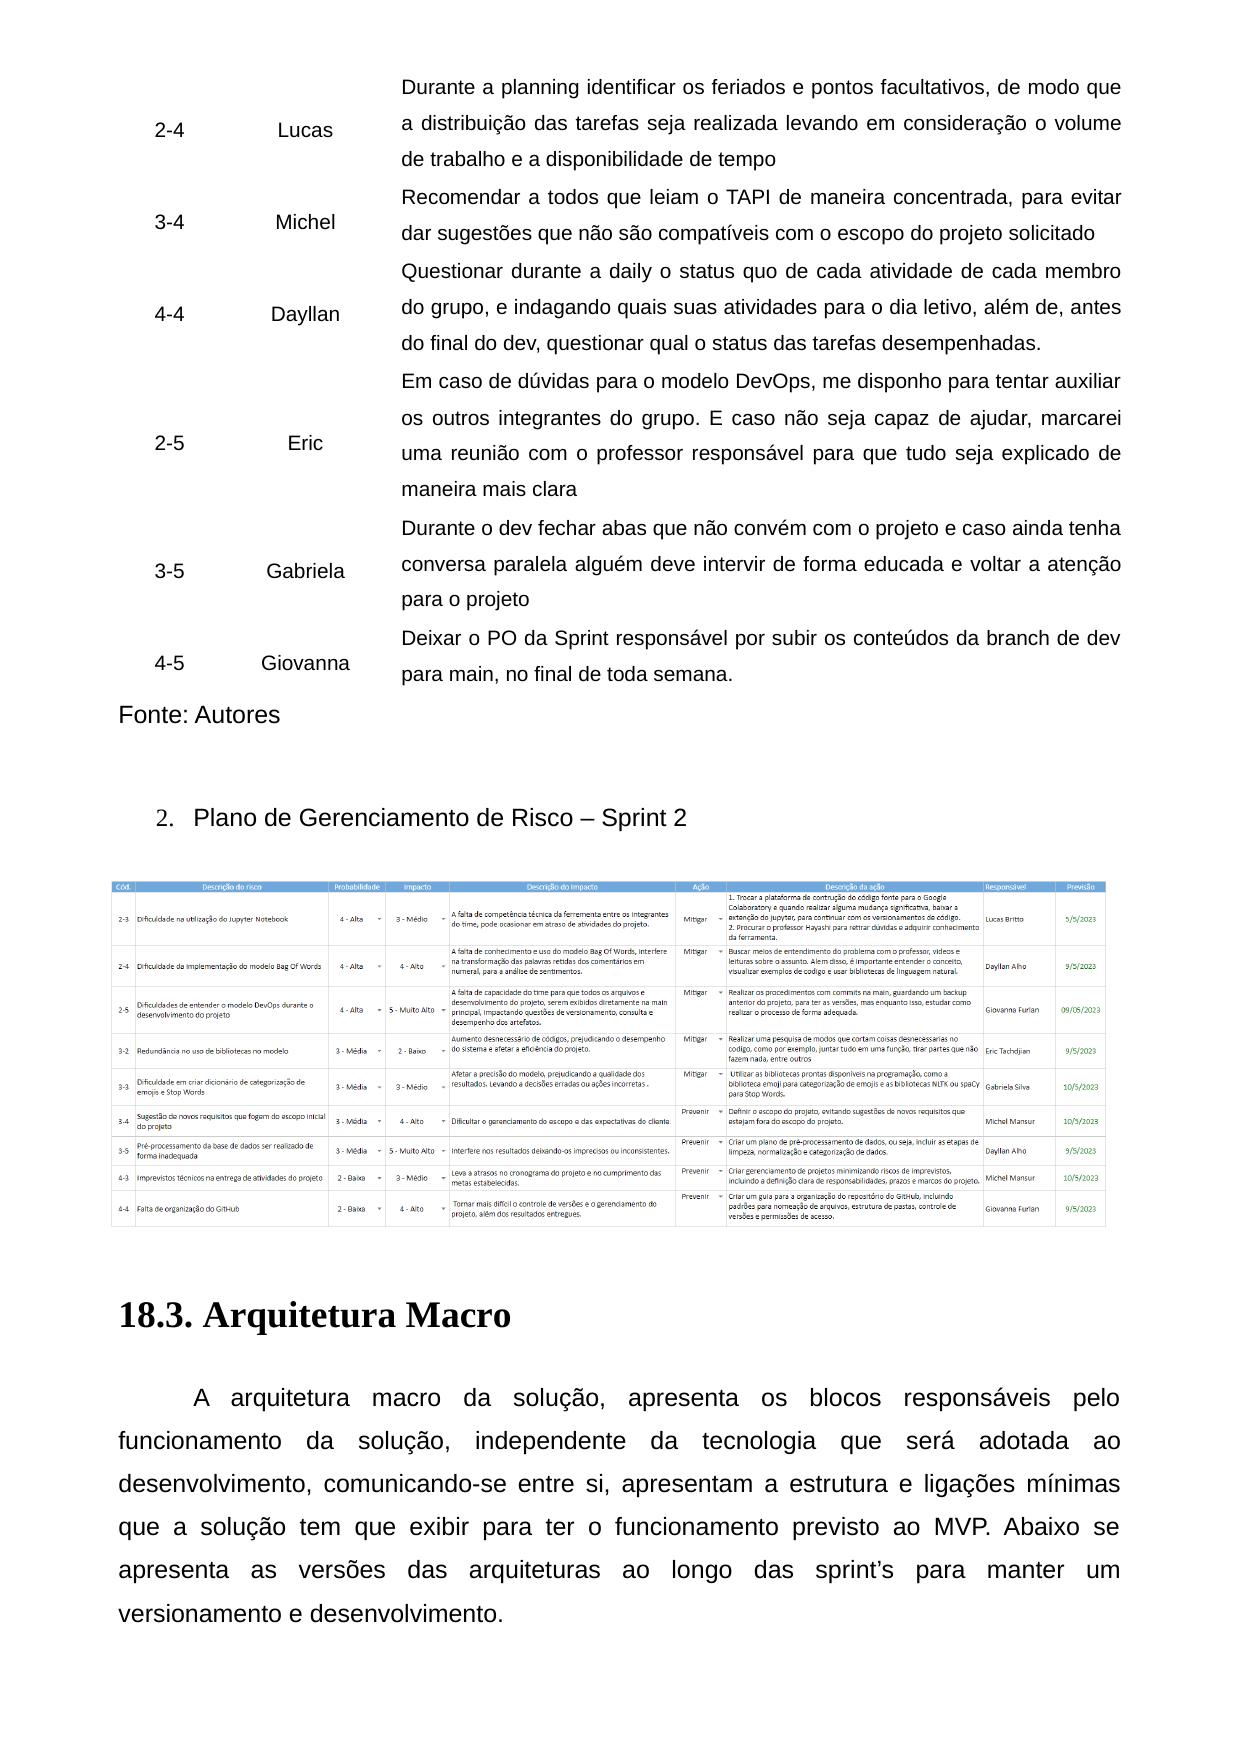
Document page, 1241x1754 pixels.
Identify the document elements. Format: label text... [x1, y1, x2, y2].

table_cell Deixar o PO da Sprint responsável por subir os conteúdos da branch de dev para main, no final de toda semana. [390, 626, 1134, 700]
table_cell Em caso de dúvidas para o modelo DevOps, me disponho para tentar auxiliar os outros integrantes do grupo. E caso não seja capaz de ajudar, marcarei uma reunião com o professor responsável para que tudo seja explicado de maneira mais clara [390, 369, 1134, 515]
table_cell Durante o dev fechar abas que não convém com o projeto e caso ainda tenha conversa paralela alguém deve intervir de forma educada e voltar a atenção para o projeto [390, 515, 1134, 626]
text A arquitetura macro da solução, apresenta os blocos responsáveis pelo funcionamento da solução, independente da tecnologia que será adotada ao desenvolvimento, comunicando-se entre si, apresentam a estrutura e ligações mínimas que a solução tem que exibir para ter o funcionamento previsto ao MVP. Abaixo se apresenta as versões das arquiteturas ao longo das sprint’s para manter um versionamento e desenvolvimento. [118, 1383, 1122, 1627]
table_cell 4-4 [118, 259, 221, 369]
table_cell Eric [221, 369, 390, 515]
table_cell Michel [221, 185, 390, 259]
table_cell Questionar durante a daily o status quo de cada atividade de cada membro do grupo, e indagando quais suas atividades para o dia letivo, além de, antes do final do dev, questionar qual o status das tarefas desempenhadas. [390, 259, 1134, 369]
table_cell 3-5 [118, 515, 221, 626]
table_cell Recomendar a todos que leiam o TAPI de maneira concentrada, para evitar dar sugestões que não são compatíveis com o escopo do projeto solicitado [390, 185, 1134, 259]
list Plano de Gerenciamento de Risco – Sprint 2 [156, 803, 1122, 832]
table_cell 3-4 [118, 185, 221, 259]
table_cell 4-5 [118, 626, 221, 700]
table_cell Durante a planning identificar os feriados e pontos facultativos, de modo que a distribuição das tarefas seja realizada levando em consideração o volume de trabalho e a disponibilidade de tempo [390, 75, 1134, 185]
text Fonte: Autores [118, 700, 1122, 728]
table_cell Dayllan [221, 259, 390, 369]
table_cell Gabriela [221, 515, 390, 626]
table_cell Lucas [221, 75, 390, 185]
table_cell 2-5 [118, 369, 221, 515]
subtitle 18.3. Arquitetura Macro [118, 1292, 1122, 1335]
table_cell 2-4 [118, 75, 221, 185]
table_cell Giovanna [221, 626, 390, 700]
